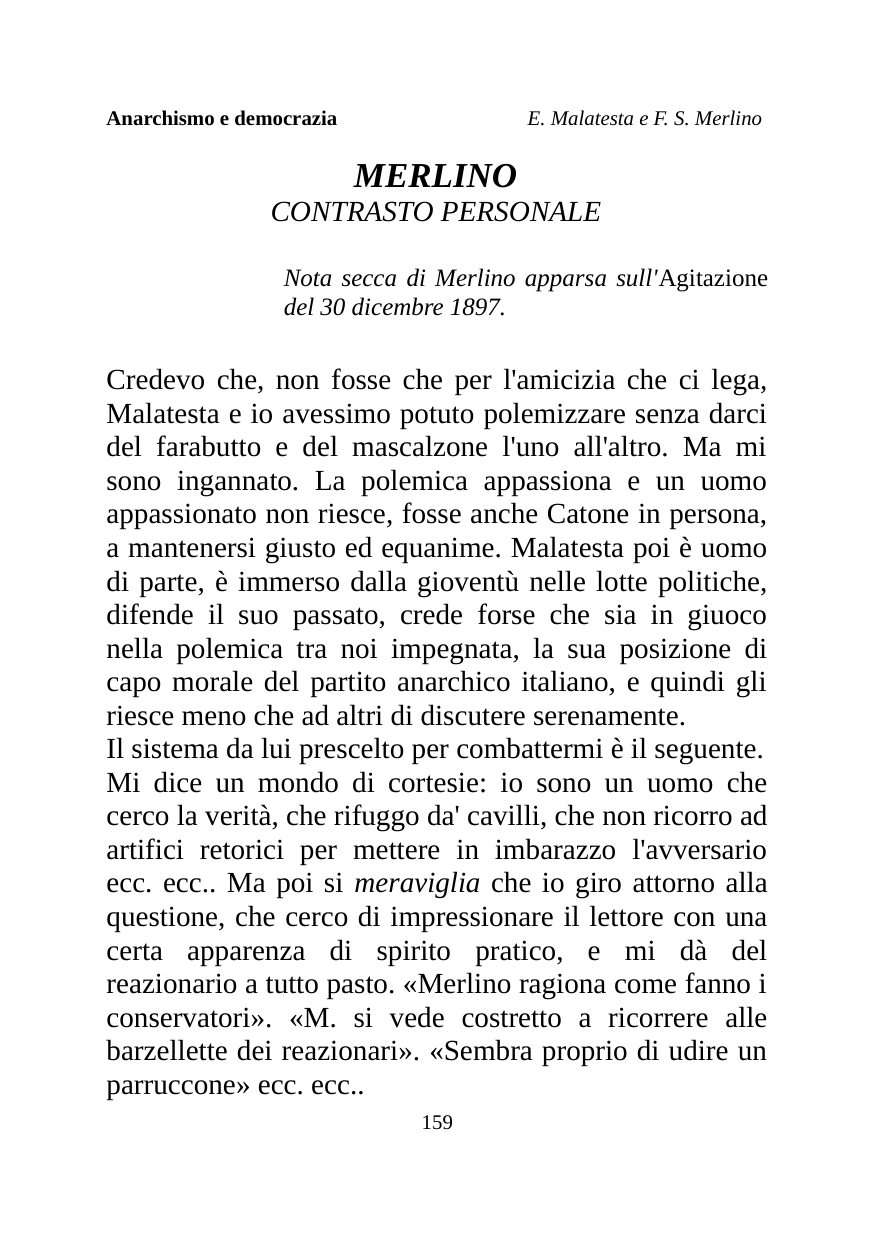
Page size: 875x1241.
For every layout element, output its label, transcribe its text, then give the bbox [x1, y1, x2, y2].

text Credevo che, non fosse che per l'amicizia che ci lega, Malatesta e io avessimo potuto polemizzare senza darci del farabutto e del mascalzone l'uno all'altro. Ma mi sono ingannato. La polemica appassiona e un uomo appassionato non riesce, fosse anche Catone in persona, a mantenersi giusto ed equanime. Malatesta poi è uomo di parte, è immerso dalla gioventù nelle lotte politiche, difende il suo passato, crede forse che sia in giuoco nella polemica tra noi impegnata, la sua posizione di capo morale del partito anarchico italiano, e quindi gli riesce meno che ad altri di discutere serenamente. [106, 362, 768, 731]
text Il sistema da lui prescelto per combattermi è il seguente. [106, 731, 768, 765]
subtitle MERLINO CONTRASTO PERSONALE [106, 154, 768, 228]
text Nota secca di Merlino apparsa sull'Agitazione del 30 dicembre 1897. [283, 263, 768, 321]
text Mi dice un mondo di cortesie: io sono un uomo che cerco la verità, che rifuggo da' cavilli, che non ricorro ad artifici retorici per mettere in imbarazzo l'avversario ecc. ecc.. Ma poi si meraviglia che io giro attorno alla questione, che cerco di impressionare il lettore con una certa apparenza di spirito pratico, e mi dà del reazionario a tutto pasto. «Merlino ragiona come fanno i conservatori». «M. si vede costretto a ricorrere alle barzellette dei reazionari». «Sembra proprio di udire un parruccone» ecc. ecc.. [106, 765, 768, 1100]
